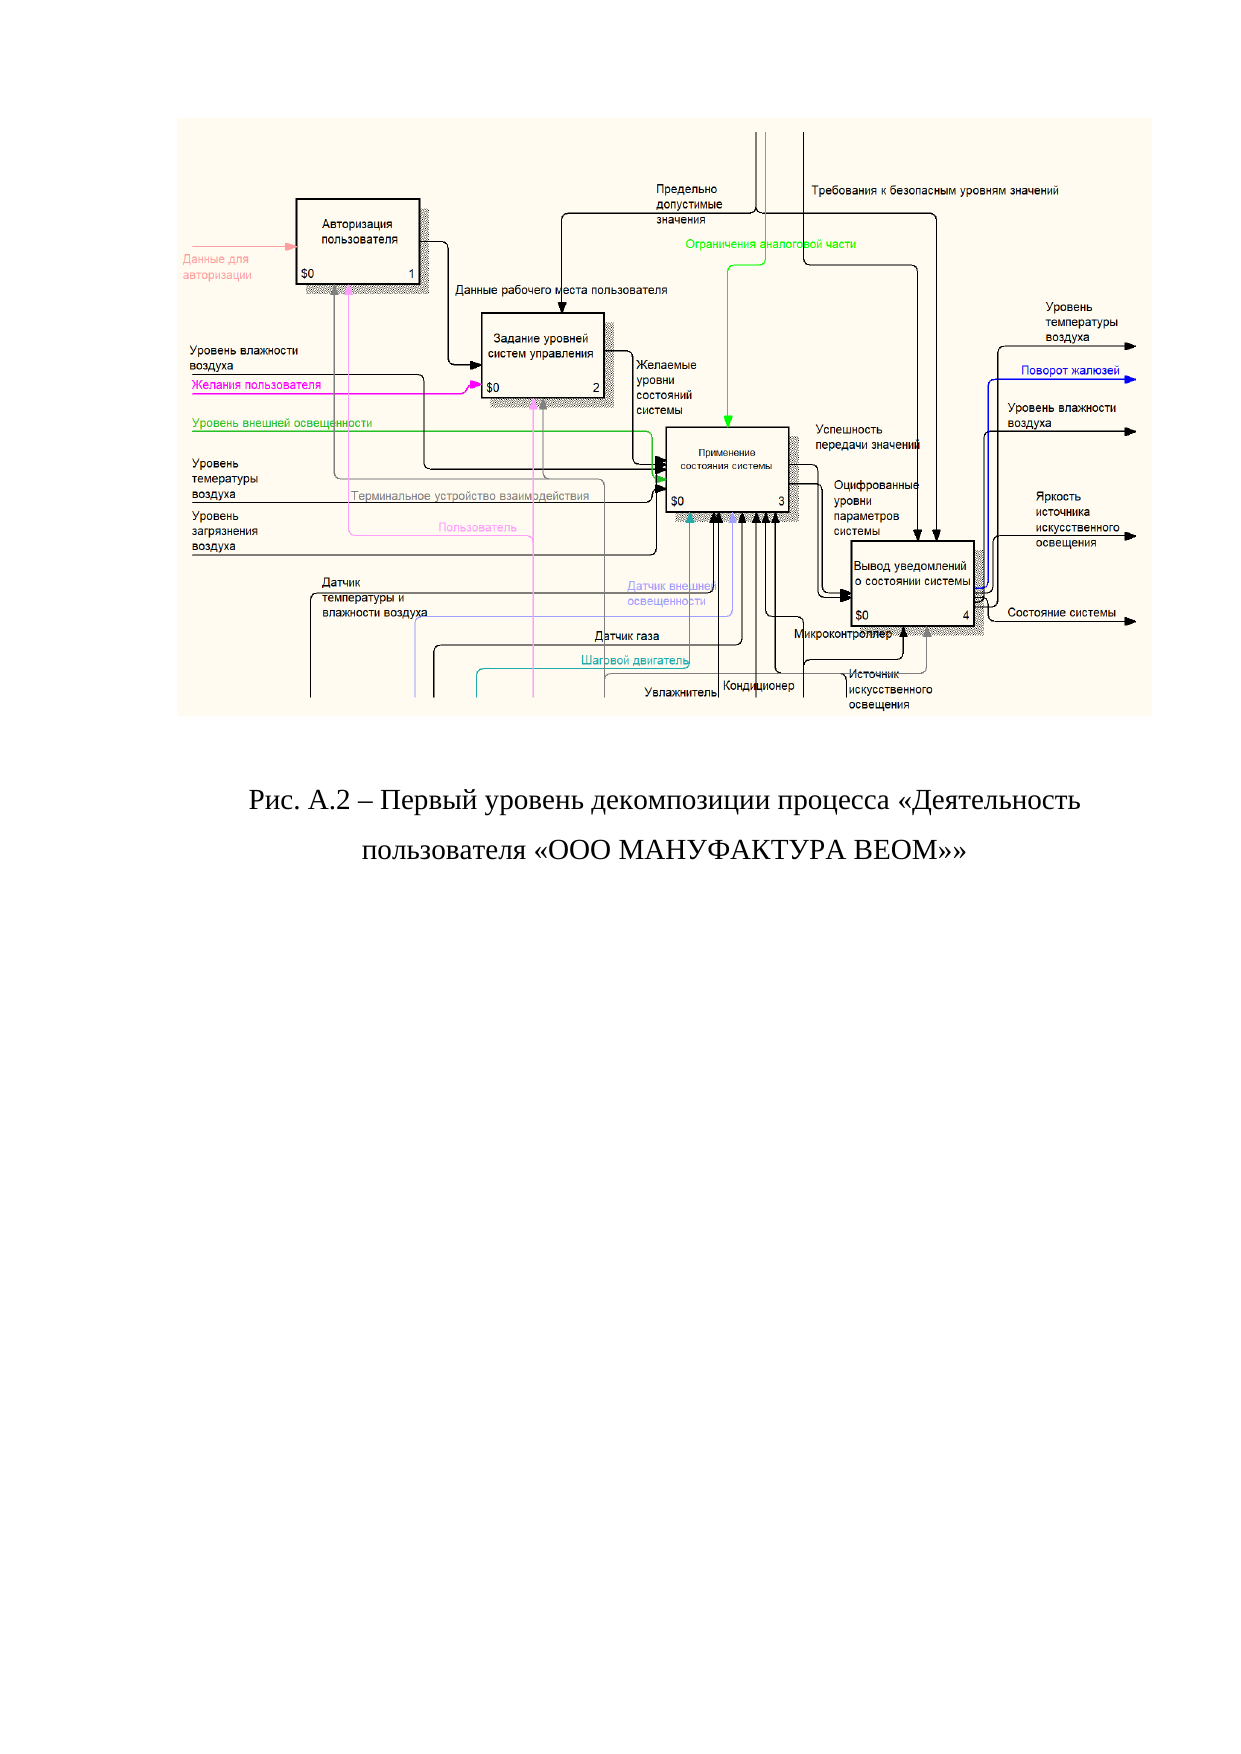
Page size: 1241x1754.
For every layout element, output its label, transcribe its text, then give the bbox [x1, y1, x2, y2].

picture [177, 118, 1152, 716]
text Рис. А.2 – Первый уровень декомпозиции процесса «Деятельность пользователя «ООО МАНУФАКТУРА ВЕОМ»» [177, 782, 1152, 866]
